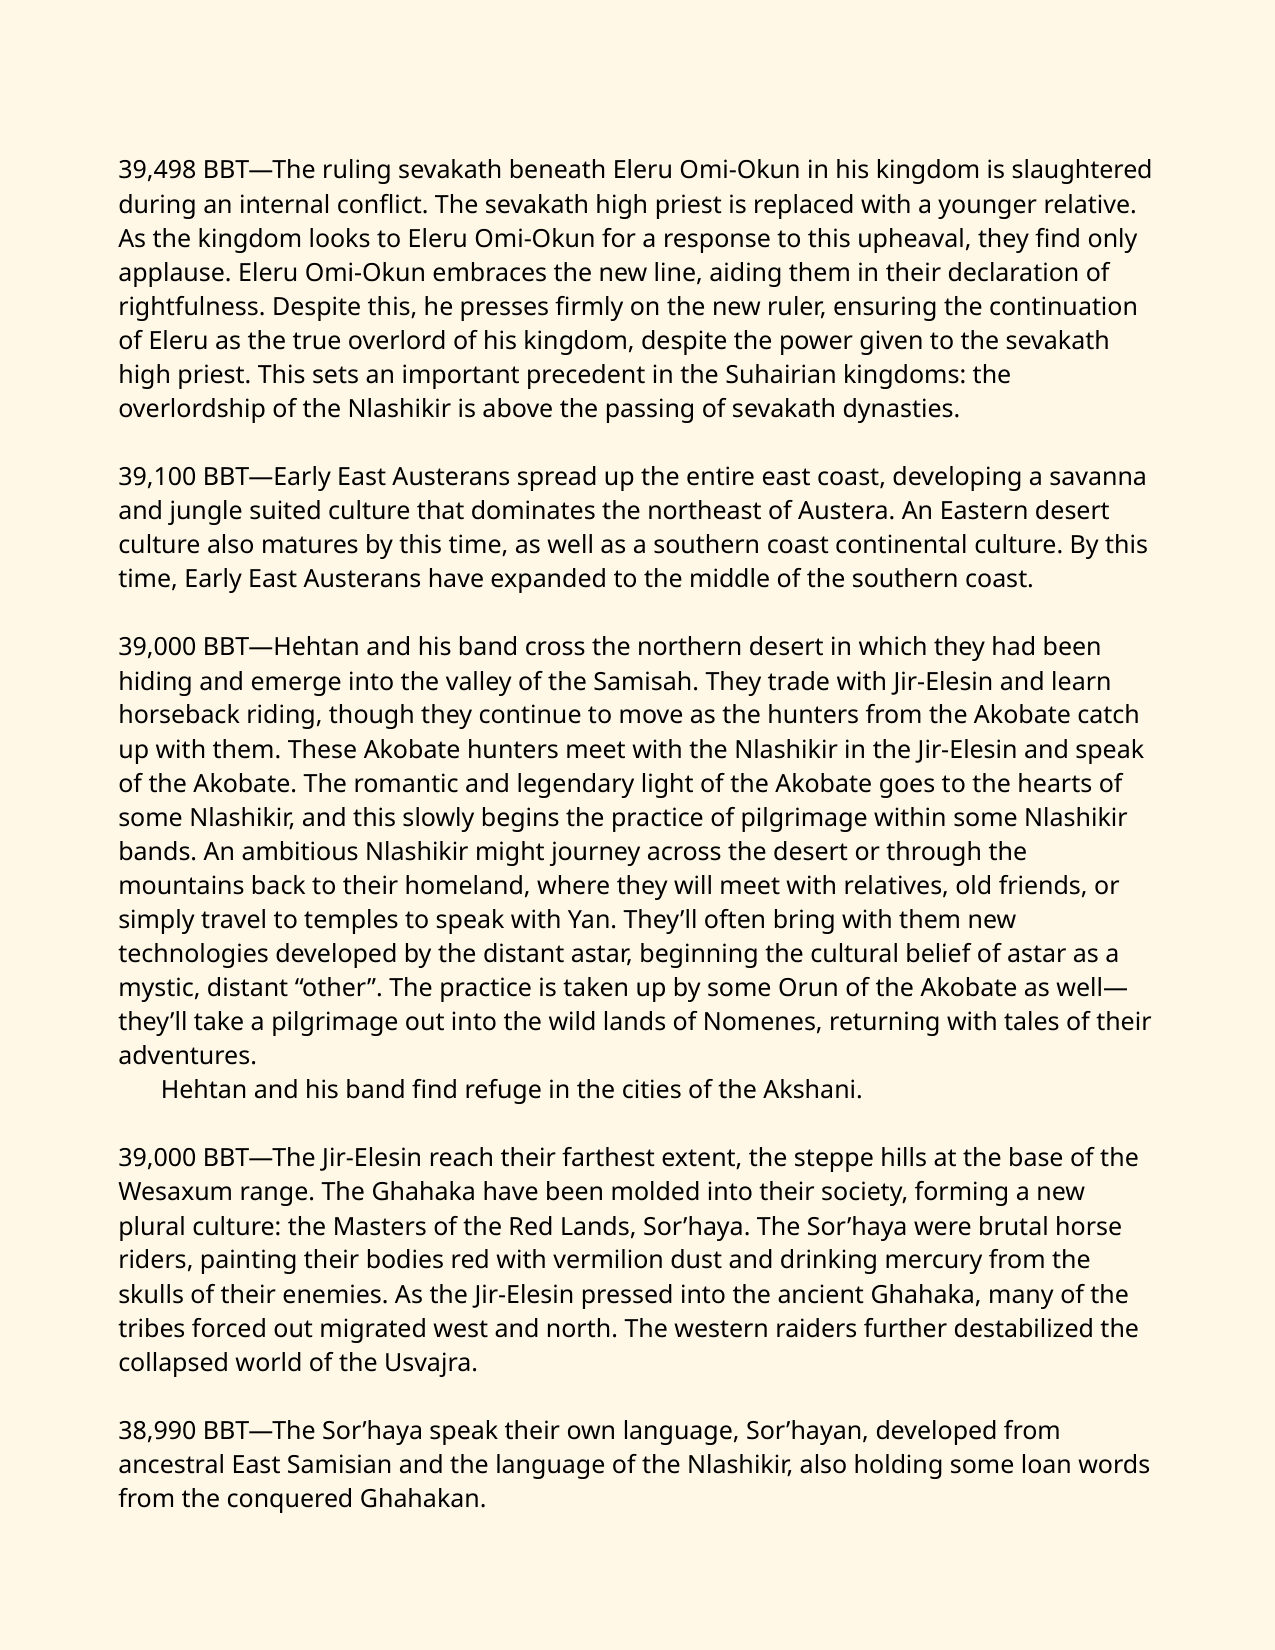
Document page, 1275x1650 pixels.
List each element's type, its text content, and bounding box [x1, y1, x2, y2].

text Hehtan and his band find refuge in the cities of the Akshani. [118, 1072, 1157, 1106]
text 39,000 BBT—The Jir-Elesin reach their farthest extent, the steppe hills at the base of the Wesaxum range. The Ghahaka have been molded into their society, forming a new plural culture: the Masters of the Red Lands, Sor’haya. The Sor’haya were brutal horse riders, painting their bodies red with vermilion dust and drinking mercury from the skulls of their enemies. As the Jir-Elesin pressed into the ancient Ghahaka, many of the tribes forced out migrated west and north. The western raiders further destabilized the collapsed world of the Usvajra. [118, 1140, 1157, 1378]
text 39,100 BBT—Early East Austerans spread up the entire east coast, developing a savanna and jungle suited culture that dominates the northeast of Austera. An Eastern desert culture also matures by this time, as well as a southern coast continental culture. By this time, Early East Austerans have expanded to the middle of the southern coast. [118, 459, 1157, 595]
text 39,498 BBT—The ruling sevakath beneath Eleru Omi-Okun in his kingdom is slaughtered during an internal conflict. The sevakath high priest is replaced with a younger relative. As the kingdom looks to Eleru Omi-Okun for a response to this upheaval, they find only applause. Eleru Omi-Okun embraces the new line, aiding them in their declaration of rightfulness. Despite this, he presses firmly on the new ruler, ensuring the continuation of Eleru as the true overlord of his kingdom, despite the power given to the sevakath high priest. This sets an important precedent in the Suhairian kingdoms: the overlordship of the Nlashikir is above the passing of sevakath dynasties. [118, 152, 1157, 425]
text 38,990 BBT—The Sor’haya speak their own language, Sor’hayan, developed from ancestral East Samisian and the language of the Nlashikir, also holding some loan words from the conquered Ghahakan. [118, 1412, 1157, 1515]
text 39,000 BBT—Hehtan and his band cross the northern desert in which they had been hiding and emerge into the valley of the Samisah. They trade with Jir-Elesin and learn horseback riding, though they continue to move as the hunters from the Akobate catch up with them. These Akobate hunters meet with the Nlashikir in the Jir-Elesin and speak of the Akobate. The romantic and legendary light of the Akobate goes to the hearts of some Nlashikir, and this slowly begins the practice of pilgrimage within some Nlashikir bands. An ambitious Nlashikir might journey across the desert or through the mountains back to their homeland, where they will meet with relatives, old friends, or simply travel to temples to speak with Yan. They’ll often bring with them new technologies developed by the distant astar, beginning the cultural belief of astar as a mystic, distant “other”. The practice is taken up by some Orun of the Akobate as well—they’ll take a pilgrimage out into the wild lands of Nomenes, returning with tales of their adventures. [118, 629, 1157, 1072]
